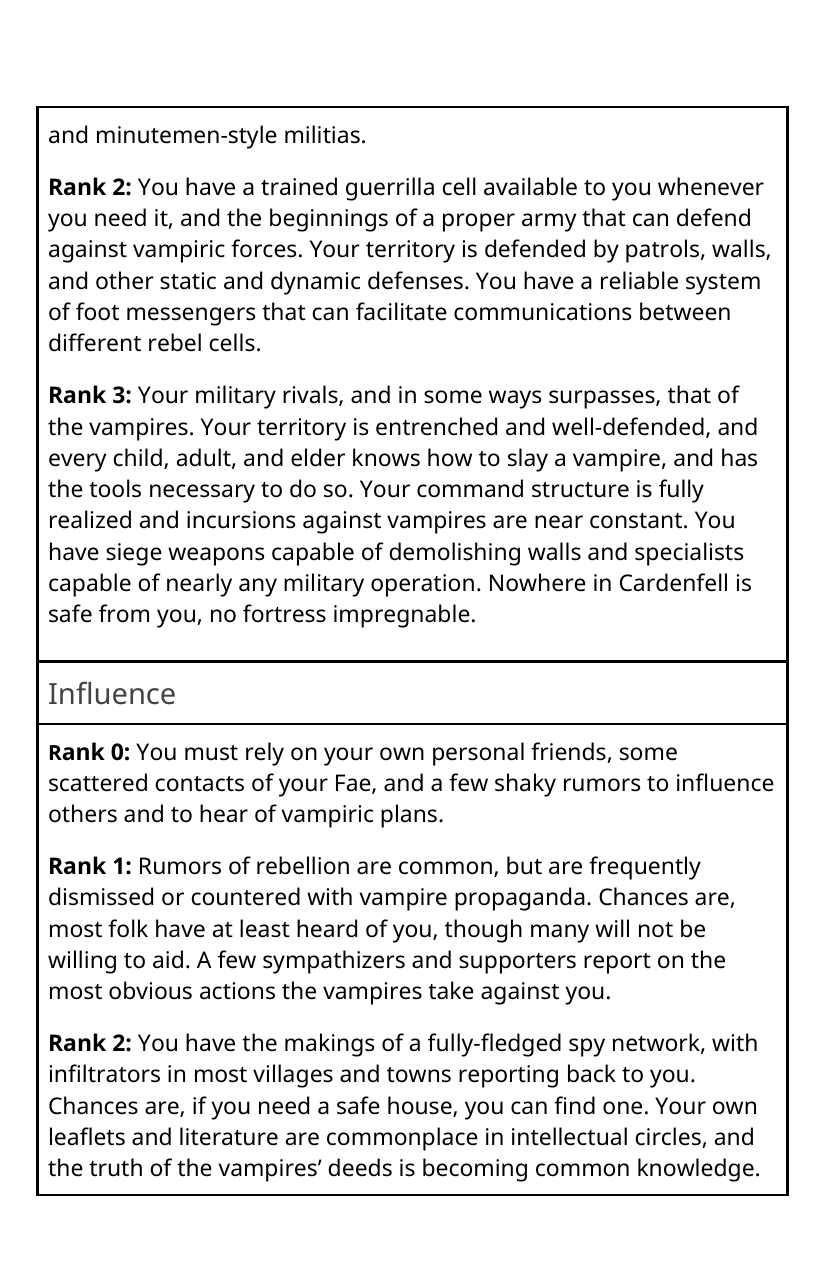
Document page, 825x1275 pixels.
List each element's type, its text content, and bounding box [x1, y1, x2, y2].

table_cell and minutemen-style militias. Rank 2: You have a trained guerrilla cell available to you whenever you need it, and the beginnings of a proper army that can defend against vampiric forces. Your territory is defended by patrols, walls, and other static and dynamic defenses. You have a reliable system of foot messengers that can facilitate communications between different rebel cells. Rank 3: Your military rivals, and in some ways surpasses, that of the vampires. Your territory is entrenched and well-defended, and every child, adult, and elder knows how to slay a vampire, and has the tools necessary to do so. Your command structure is fully realized and incursions against vampires are near constant. You have siege weapons capable of demolishing walls and specialists capable of nearly any military operation. Nowhere in Cardenfell is safe from you, no fortress impregnable. [39, 108, 786, 660]
table_cell Influence [39, 663, 786, 723]
table_cell Rank 0: You must rely on your own personal friends, some scattered contacts of your Fae, and a few shaky rumors to influence others and to hear of vampiric plans. Rank 1: Rumors of rebellion are common, but are frequently dismissed or countered with vampire propaganda. Chances are, most folk have at least heard of you, though many will not be willing to aid. A few sympathizers and supporters report on the most obvious actions the vampires take against you. Rank 2: You have the makings of a fully-fledged spy network, with infiltrators in most villages and towns reporting back to you. Chances are, if you need a safe house, you can find one. Your own leaflets and literature are commonplace in intellectual circles, and the truth of the vampires’ deeds is becoming common knowledge. [39, 725, 786, 1194]
